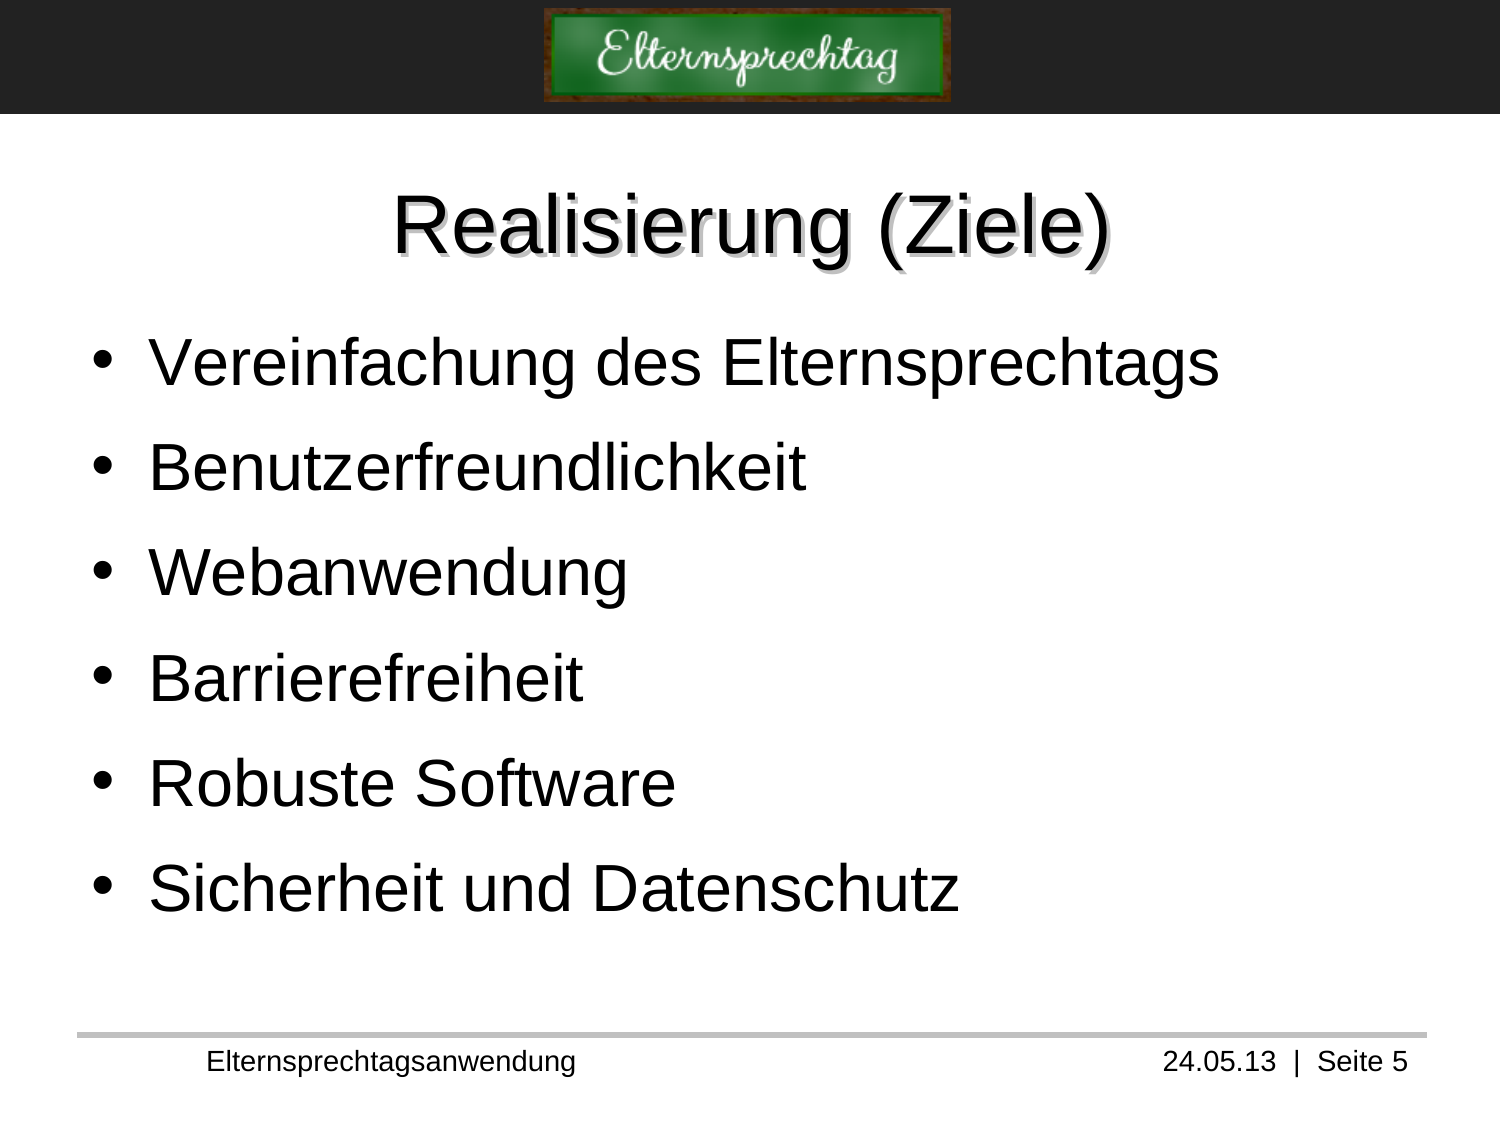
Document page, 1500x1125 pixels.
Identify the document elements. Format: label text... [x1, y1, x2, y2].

picture [0, 0, 1500, 114]
list Vereinfachung des Elternsprechtags Benutzerfreundlichkeit Webanwendung Barrierefreiheit Robuste Software Sicherheit und Datenschutz [76, 302, 1427, 1000]
title Realisierung (Ziele) [76, 160, 1427, 279]
